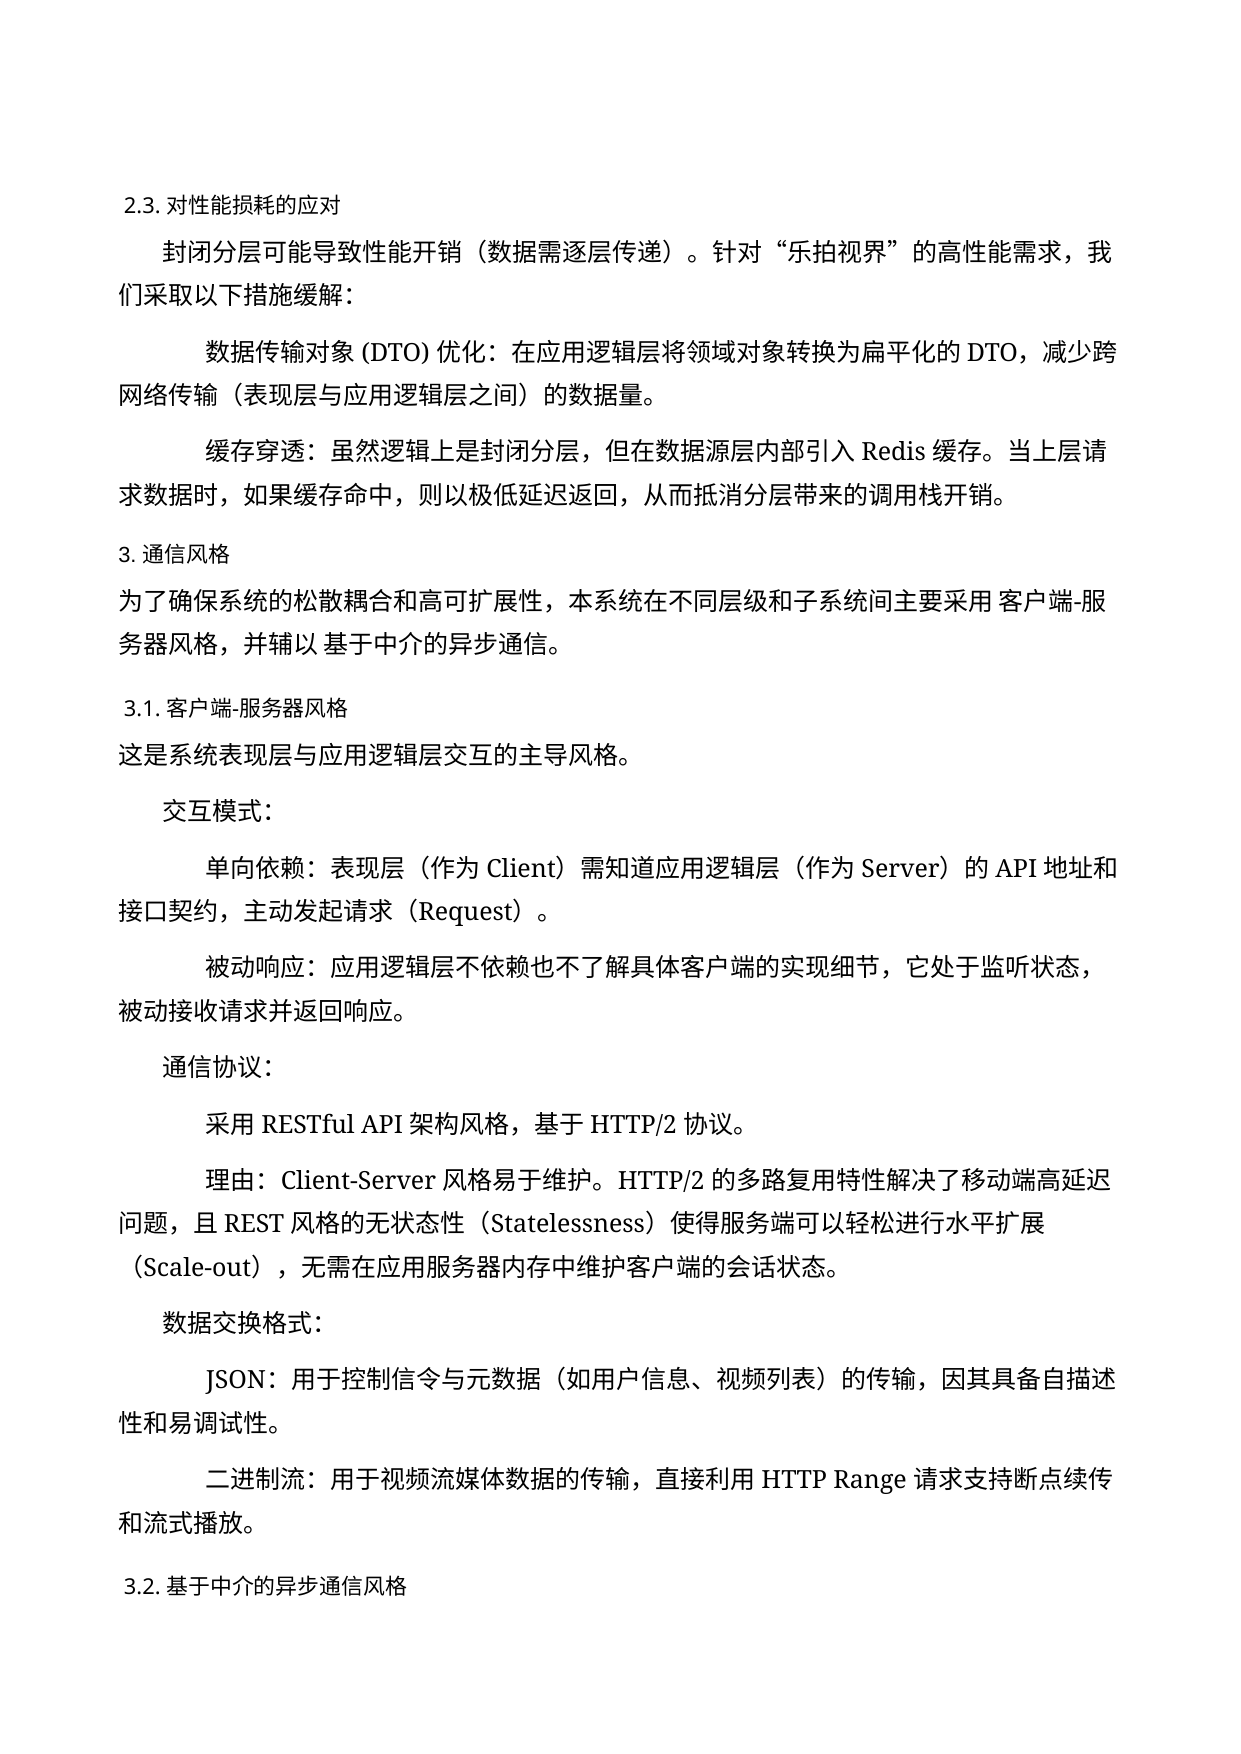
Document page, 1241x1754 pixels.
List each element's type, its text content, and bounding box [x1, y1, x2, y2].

subtitle 对性能损耗的应对 [118, 188, 1122, 219]
text 通信协议： [118, 1048, 1122, 1084]
text 数据传输对象 (DTO) 优化：在应用逻辑层将领域对象转换为扁平化的 DTO，减少跨网络传输（表现层与应用逻辑层之间）的数据量。 [118, 332, 1122, 412]
text 二进制流：用于视频流媒体数据的传输，直接利用 HTTP Range 请求支持断点续传和流式播放。 [118, 1460, 1122, 1539]
subtitle 基于中介的异步通信风格 [118, 1569, 1122, 1601]
text 这是系统表现层与应用逻辑层交互的主导风格。 [118, 735, 1122, 772]
text 缓存穿透：虽然逻辑上是封闭分层，但在数据源层内部引入 Redis 缓存。当上层请求数据时，如果缓存命中，则以极低延迟返回，从而抵消分层带来的调用栈开销。 [118, 432, 1122, 511]
text 为了确保系统的松散耦合和高可扩展性，本系统在不同层级和子系统间主要采用 客户端-服务器风格，并辅以 基于中介的异步通信。 [118, 581, 1122, 661]
subtitle 通信风格 [118, 537, 1122, 568]
subtitle 客户端-服务器风格 [118, 691, 1122, 723]
text 被动响应：应用逻辑层不依赖也不了解具体客户端的实现细节，它处于监听状态，被动接收请求并返回响应。 [118, 948, 1122, 1028]
text JSON：用于控制信令与元数据（如用户信息、视频列表）的传输，因其具备自描述性和易调试性。 [118, 1360, 1122, 1440]
text 封闭分层可能导致性能开销（数据需逐层传递）。针对“乐拍视界”的高性能需求，我们采取以下措施缓解： [118, 232, 1122, 312]
text 数据交换格式： [118, 1304, 1122, 1340]
text 理由：Client-Server 风格易于维护。HTTP/2 的多路复用特性解决了移动端高延迟问题，且 REST 风格的无状态性（Statelessness）使得服务端可以轻松进行水平扩展（Scale-out），无需在应用服务器内存中维护客户端的会话状态。 [118, 1160, 1122, 1283]
text 采用 RESTful API 架构风格，基于 HTTP/2 协议。 [118, 1104, 1122, 1140]
text 单向依赖：表现层（作为 Client）需知道应用逻辑层（作为 Server）的 API 地址和接口契约，主动发起请求（Request）。 [118, 848, 1122, 928]
text 交互模式： [118, 792, 1122, 828]
